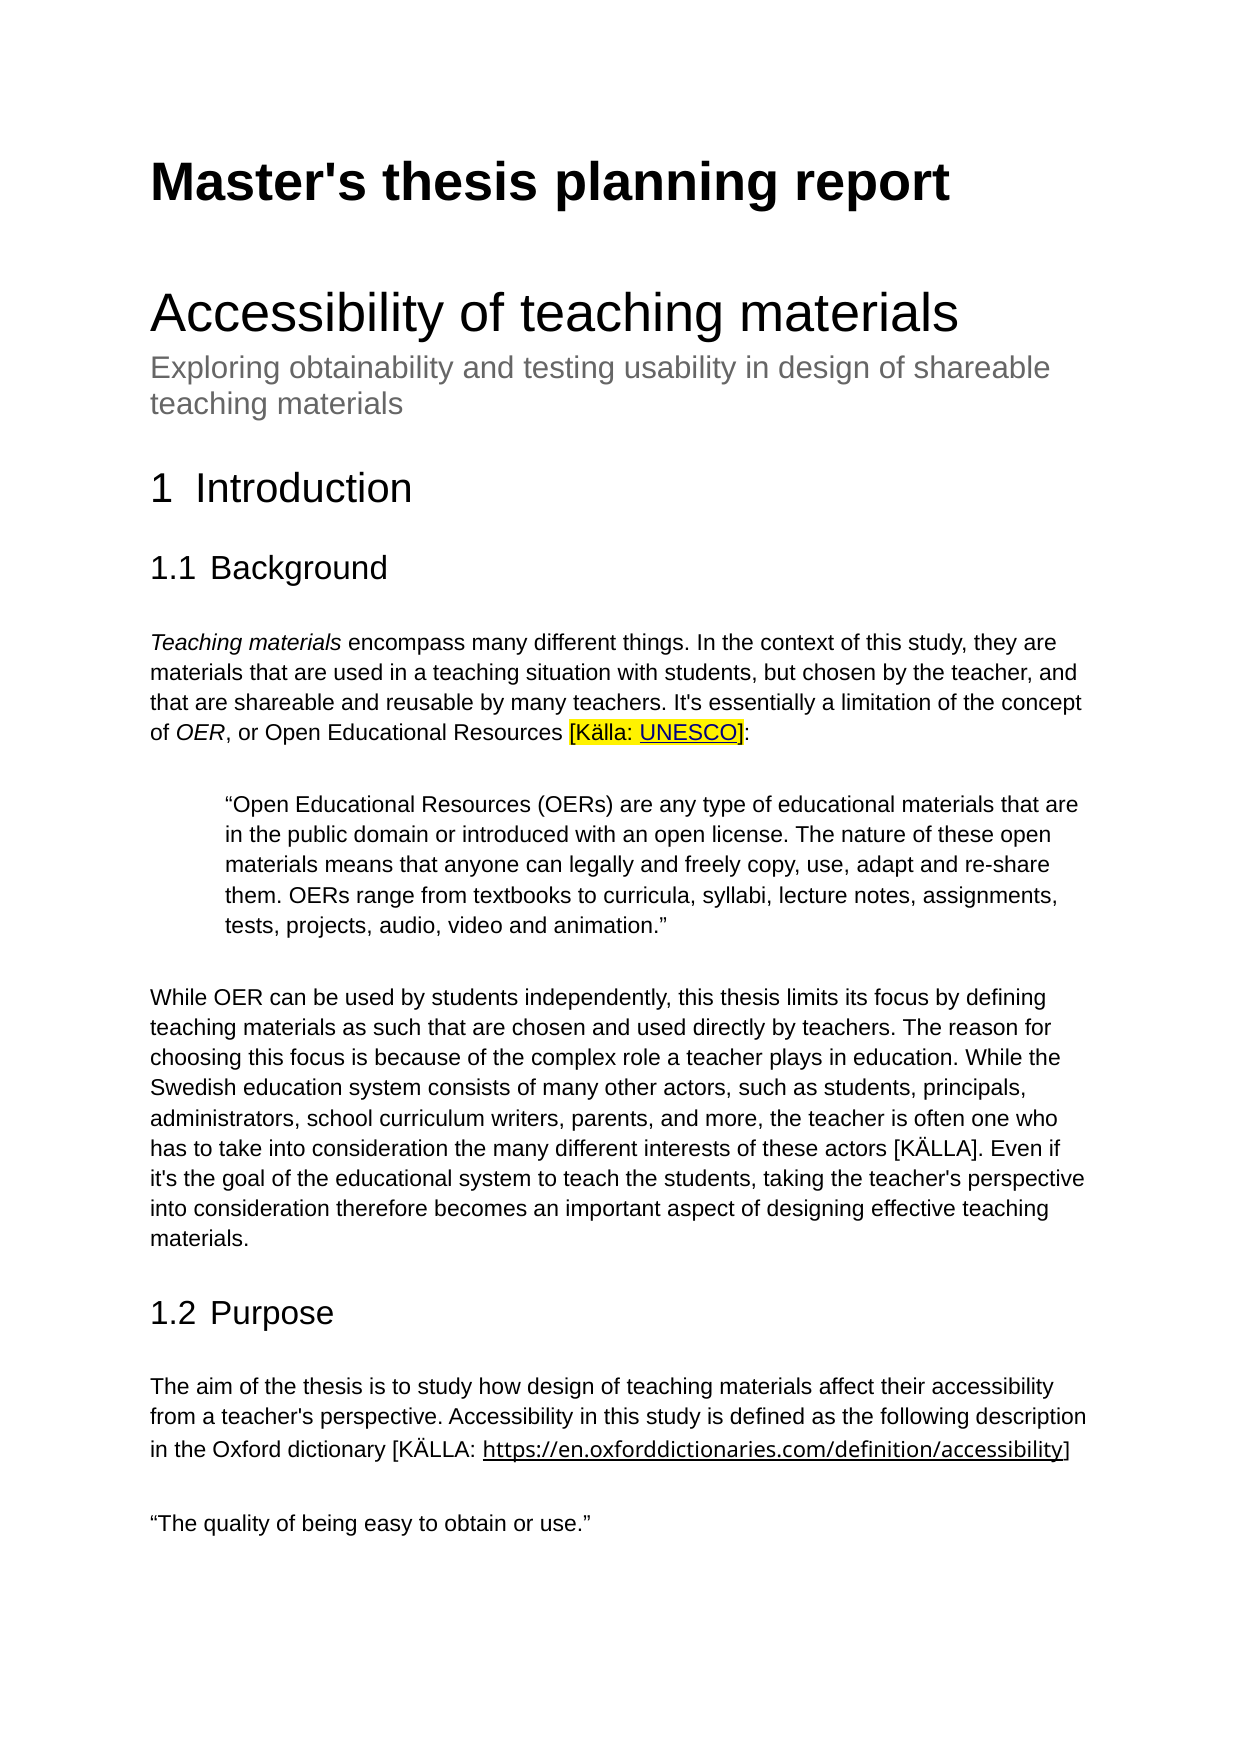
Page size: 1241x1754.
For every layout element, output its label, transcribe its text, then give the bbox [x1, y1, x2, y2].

subtitle Purpose [150, 1293, 1090, 1331]
subtitle Background [150, 548, 1090, 587]
subtitle Exploring obtainability and testing usability in design of shareable teaching materials [150, 349, 1090, 421]
title Master's thesis planning report [150, 150, 1090, 274]
text Teaching materials encompass many different things. In the context of this study, they are materials that are used in a teaching situation with students, but chosen by the teacher, and that are shareable and reusable by many teachers. It's essentially a limitation of the concept of OER, or Open Educational Resources [Källa: UNESCO]: [150, 628, 1090, 745]
text “Open Educational Resources (OERs) are any type of educational materials that are in the public domain or introduced with an open license. The nature of these open materials means that anyone can legally and freely copy, use, adapt and re-share them. OERs range from textbooks to curricula, syllabi, lecture notes, assignments, tests, projects, audio, video and animation.” [225, 791, 1090, 938]
text The aim of the thesis is to study how design of teaching materials affect their accessibility from a teacher's perspective. Accessibility in this study is defined as the following description in the Oxford dictionary [KÄLLA: https://en.oxforddictionaries.com/definition/accessibility] [150, 1373, 1090, 1464]
subtitle Introduction [150, 463, 1090, 511]
text While OER can be used by students independently, this thesis limits its focus by defining teaching materials as such that are chosen and used directly by teachers. The reason for choosing this focus is because of the complex role a teacher plays in education. While the Swedish education system consists of many other actors, such as students, principals, administrators, school curriculum writers, parents, and more, the teacher is often one who has to take into consideration the many different interests of these actors [KÄLLA]. Even if it's the goal of the educational system to teach the students, taking the teacher's perspective into consideration therefore becomes an important aspect of designing effective teaching materials. [150, 984, 1090, 1252]
text “The quality of being easy to obtain or use.” [150, 1510, 1090, 1536]
title Accessibility of teaching materials [150, 281, 1090, 343]
